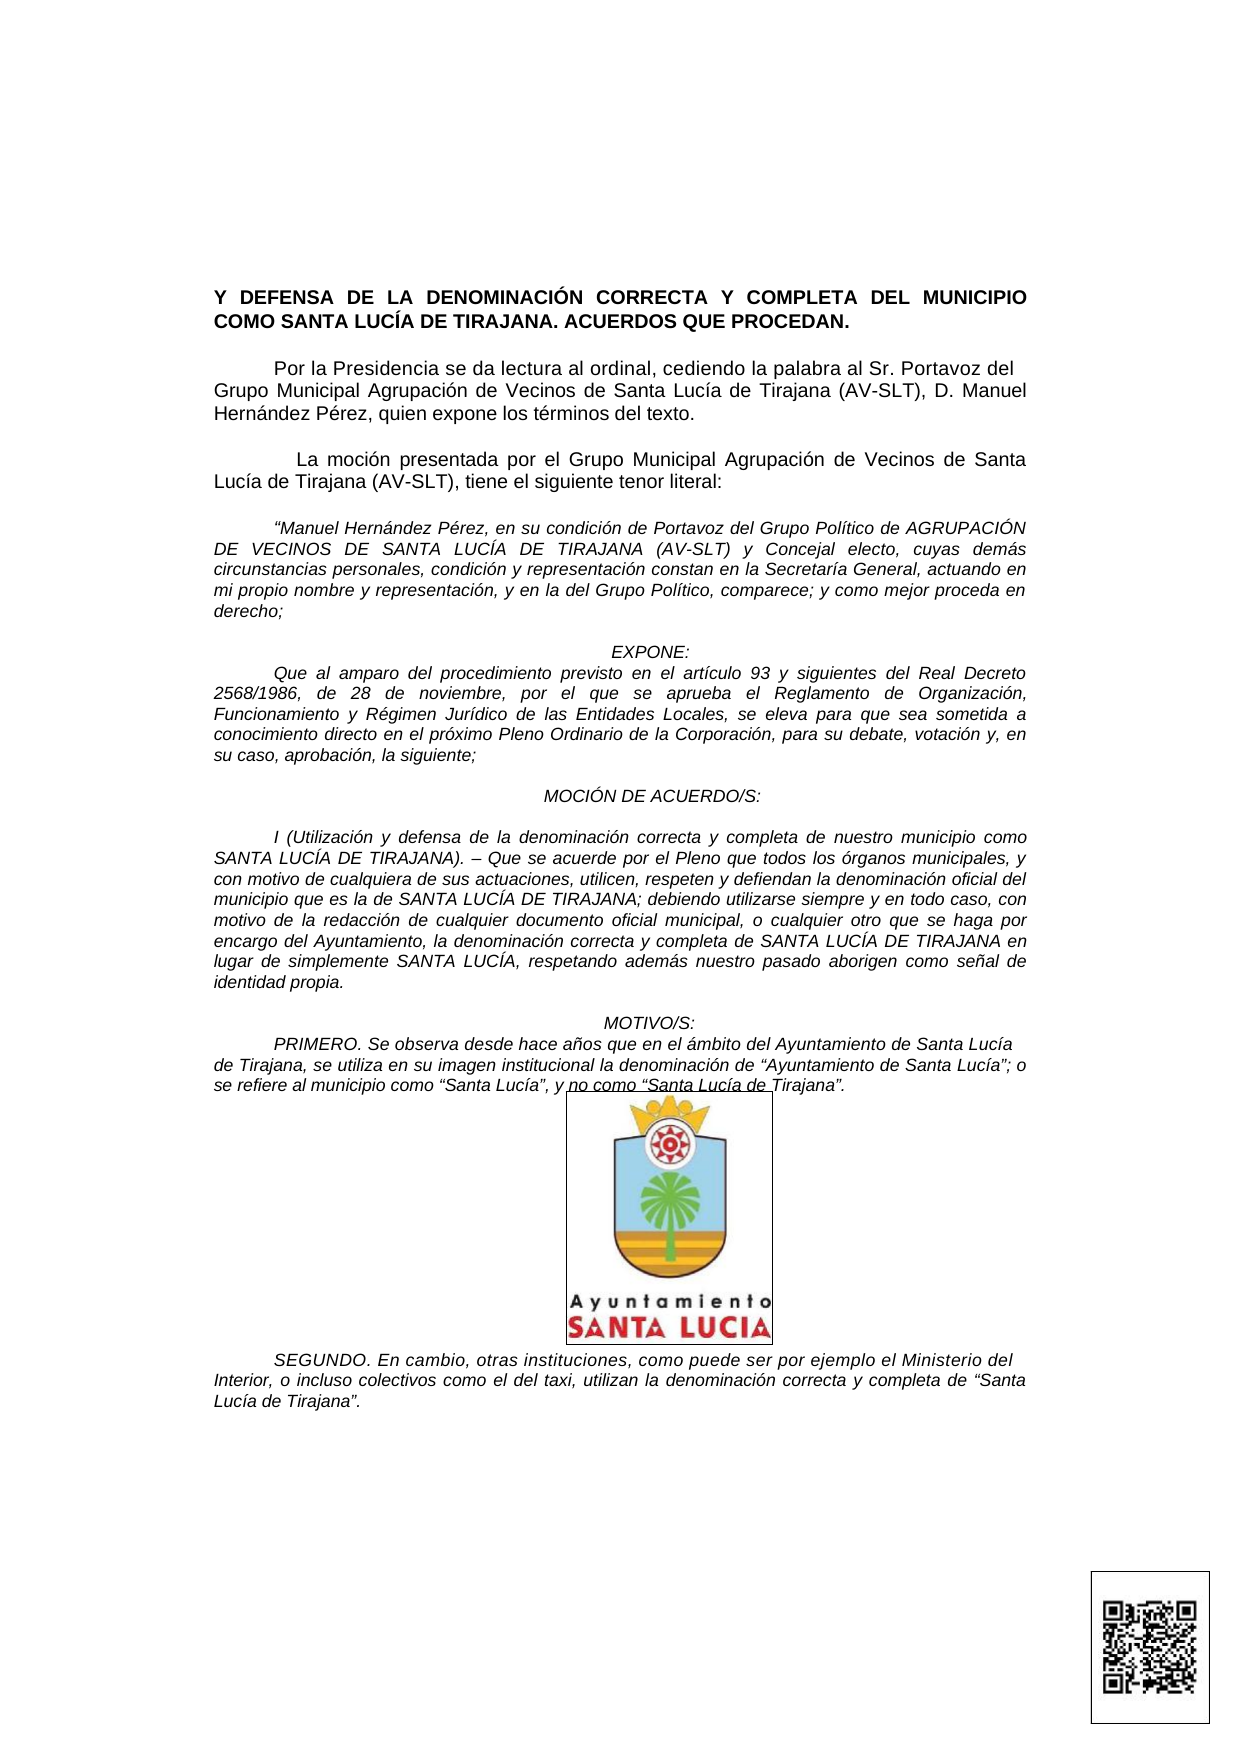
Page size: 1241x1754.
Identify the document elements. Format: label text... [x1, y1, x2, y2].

text de Tirajana, se utiliza en su imagen institucional la denominación de “Ayuntamiento de Santa Lucía”; o se refiere al municipio como “Santa Lucía”, y no como “Santa Lucía de Tirajana”. [213, 1054, 1028, 1096]
text La moción presentada por el Grupo Municipal Agrupación de Vecinos de Santa Lucía de Tirajana (AV-SLT), tiene el siguiente tenor literal: [213, 448, 1028, 493]
text Grupo Municipal Agrupación de Vecinos de Santa Lucía de Tirajana (AV-SLT), D. Manuel Hernández Pérez, quien expone los términos del texto. [213, 379, 1028, 425]
text I (Utilización y defensa de la denominación correcta y completa de nuestro municipio como SANTA LUCÍA DE TIRAJANA). – Que se acuerde por el Pleno que todos los órganos municipales, y con motivo de cualquiera de sus actuaciones, utilicen, respeten y defiendan la denominación oficial del municipio que es la de SANTA LUCÍA DE TIRAJANA; debiendo utilizarse siempre y en todo caso, con motivo de la redacción de cualquier documento oficial municipal, o cualquier otro que se haga por encargo del Ayuntamiento, la denominación correcta y completa de SANTA LUCÍA DE TIRAJANA en lugar de simplemente SANTA LUCÍA, respetando además nuestro pasado aborigen como señal de identidad propia. [213, 827, 1028, 992]
text Por la Presidencia se da lectura al ordinal, cediendo la palabra al Sr. Portavoz del [273, 357, 1148, 379]
text Que al amparo del procedimiento previsto en el artículo 93 y siguientes del Real Decreto 2568/1986, de 28 de noviembre, por el que se aprueba el Reglamento de Organización, Funcionamiento y Régimen Jurídico de las Entidades Locales, se eleva para que sea sometida a conocimiento directo en el próximo Pleno Ordinario de la Corporación, para su debate, votación y, en su caso, aprobación, la siguiente; [213, 663, 1028, 765]
text “Manuel Hernández Pérez, en su condición de Portavoz del Grupo Político de AGRUPACIÓN DE VECINOS DE SANTA LUCÍA DE TIRAJANA (AV-SLT) y Concejal electo, cuyas demás circunstancias personales, condición y representación constan en la Secretaría General, actuando en mi propio nombre y representación, y en la del Grupo Político, comparece; y como mejor proceda en derecho; [213, 518, 1028, 621]
text EXPONE: [611, 642, 1148, 663]
text Interior, o incluso colectivos como el del taxi, utilizan la denominación correcta y completa de “Santa Lucía de Tirajana”. [213, 1370, 1028, 1411]
text Y DEFENSA DE LA DENOMINACIÓN CORRECTA Y COMPLETA DEL MUNICIPIO COMO SANTA LUCÍA DE TIRAJANA. ACUERDOS QUE PROCEDAN. [213, 285, 1028, 333]
picture [1092, 1572, 1209, 1723]
text PRIMERO. Se observa desde hace años que en el ámbito del Ayuntamiento de Santa Lucía [273, 1034, 1148, 1054]
text SEGUNDO. En cambio, otras instituciones, como puede ser por ejemplo el Ministerio del [273, 1349, 1148, 1370]
text MOCIÓN DE ACUERDO/S: [543, 786, 1148, 807]
picture [567, 1096, 772, 1344]
text MOTIVO/S: [603, 1013, 1148, 1034]
